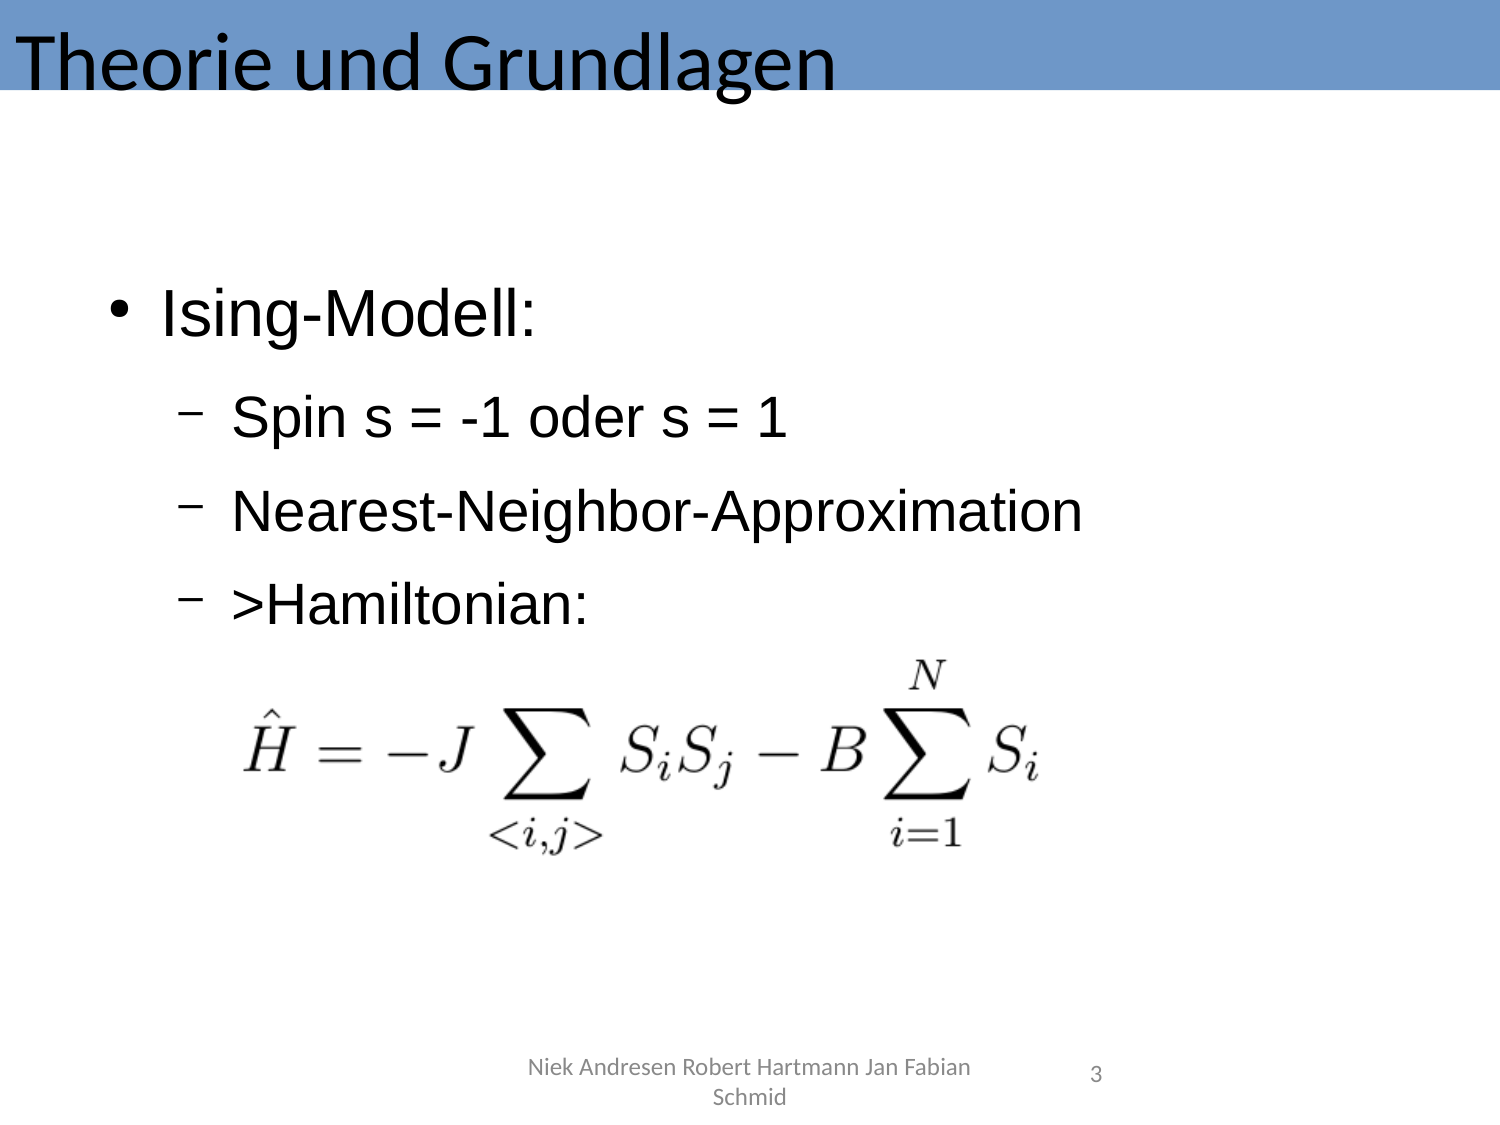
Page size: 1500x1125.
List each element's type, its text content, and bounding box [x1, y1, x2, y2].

list Ising-Modell: Spin s = -1 oder s = 1 Nearest-Neighbor-Approximation >Hamiltonian: [75, 262, 1426, 1005]
text_box Niek Andresen Robert Hartmann Jan Fabian Schmid [512, 1042, 988, 1103]
title Theorie und Grundlagen [0, 0, 1500, 91]
text_box [1074, 1042, 1426, 1103]
picture [236, 649, 1054, 859]
